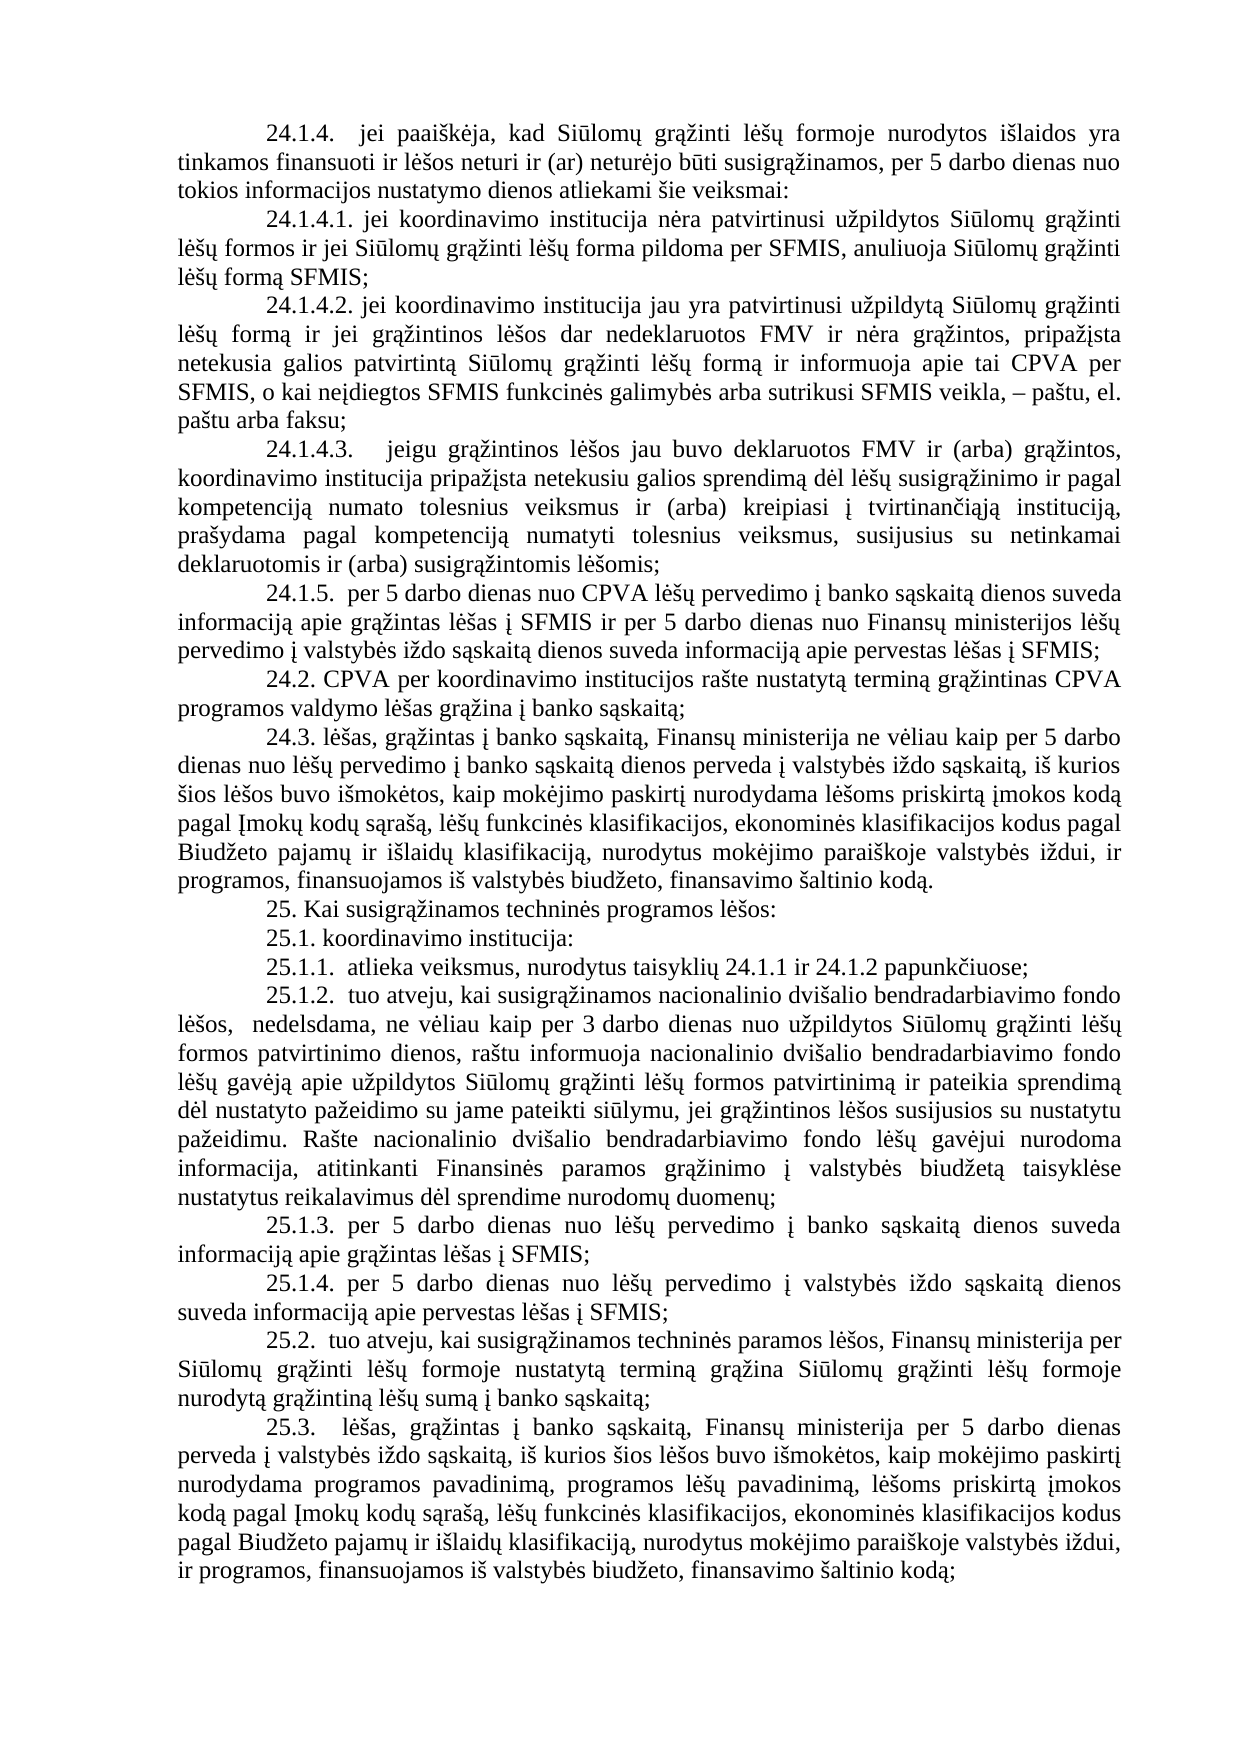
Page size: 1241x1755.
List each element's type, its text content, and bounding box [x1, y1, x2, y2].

text 25.1.4. per 5 darbo dienas nuo lėšų pervedimo į valstybės iždo sąskaitą dienos suveda informaciją apie pervestas lėšas į SFMIS; [177, 1268, 1122, 1326]
text 24.1.4.2. jei koordinavimo institucija jau yra patvirtinusi užpildytą Siūlomų grąžinti lėšų formą ir jei grąžintinos lėšos dar nedeklaruotos FMV ir nėra grąžintos, pripažįsta netekusia galios patvirtintą Siūlomų grąžinti lėšų formą ir informuoja apie tai CPVA per SFMIS, o kai neįdiegtos SFMIS funkcinės galimybės arba sutrikusi SFMIS veikla, – paštu, el. paštu arba faksu; [177, 291, 1122, 434]
text 25.1.3. per 5 darbo dienas nuo lėšų pervedimo į banko sąskaitą dienos suveda informaciją apie grąžintas lėšas į SFMIS; [177, 1211, 1122, 1268]
text 24.1.4.3. jeigu grąžintinos lėšos jau buvo deklaruotos FMV ir (arba) grąžintos, koordinavimo institucija pripažįsta netekusiu galios sprendimą dėl lėšų susigrąžinimo ir pagal kompetenciją numato tolesnius veiksmus ir (arba) kreipiasi į tvirtinančiąją instituciją, prašydama pagal kompetenciją numatyti tolesnius veiksmus, susijusius su netinkamai deklaruotomis ir (arba) susigrąžintomis lėšomis; [177, 434, 1122, 578]
text 24.1.4.1. jei koordinavimo institucija nėra patvirtinusi užpildytos Siūlomų grąžinti lėšų formos ir jei Siūlomų grąžinti lėšų forma pildoma per SFMIS, anuliuoja Siūlomų grąžinti lėšų formą SFMIS; [177, 204, 1122, 291]
text 24.3. lėšas, grąžintas į banko sąskaitą, Finansų ministerija ne vėliau kaip per 5 darbo dienas nuo lėšų pervedimo į banko sąskaitą dienos perveda į valstybės iždo sąskaitą, iš kurios šios lėšos buvo išmokėtos, kaip mokėjimo paskirtį nurodydama lėšoms priskirtą įmokos kodą pagal Įmokų kodų sąrašą, lėšų funkcinės klasifikacijos, ekonominės klasifikacijos kodus pagal Biudžeto pajamų ir išlaidų klasifikaciją, nurodytus mokėjimo paraiškoje valstybės iždui, ir programos, finansuojamos iš valstybės biudžeto, finansavimo šaltinio kodą. [177, 722, 1122, 894]
text 25.2. tuo atveju, kai susigrąžinamos techninės paramos lėšos, Finansų ministerija per Siūlomų grąžinti lėšų formoje nustatytą terminą grąžina Siūlomų grąžinti lėšų formoje nurodytą grąžintiną lėšų sumą į banko sąskaitą; [177, 1326, 1122, 1412]
text 24.1.5. per 5 darbo dienas nuo CPVA lėšų pervedimo į banko sąskaitą dienos suveda informaciją apie grąžintas lėšas į SFMIS ir per 5 darbo dienas nuo Finansų ministerijos lėšų pervedimo į valstybės iždo sąskaitą dienos suveda informaciją apie pervestas lėšas į SFMIS; [177, 578, 1122, 664]
text 25.1. koordinavimo institucija: [177, 923, 1122, 952]
text 25.1.2. tuo atveju, kai susigrąžinamos nacionalinio dvišalio bendradarbiavimo fondo lėšos, nedelsdama, ne vėliau kaip per 3 darbo dienas nuo užpildytos Siūlomų grąžinti lėšų formos patvirtinimo dienos, raštu informuoja nacionalinio dvišalio bendradarbiavimo fondo lėšų gavėją apie užpildytos Siūlomų grąžinti lėšų formos patvirtinimą ir pateikia sprendimą dėl nustatyto pažeidimo su jame pateikti siūlymu, jei grąžintinos lėšos susijusios su nustatytu pažeidimu. Rašte nacionalinio dvišalio bendradarbiavimo fondo lėšų gavėjui nurodoma informacija, atitinkanti Finansinės paramos grąžinimo į valstybės biudžetą taisyklėse nustatytus reikalavimus dėl sprendime nurodomų duomenų; [177, 981, 1122, 1211]
text 24.2. CPVA per koordinavimo institucijos rašte nustatytą terminą grąžintinas CPVA programos valdymo lėšas grąžina į banko sąskaitą; [177, 664, 1122, 722]
text 25. Kai susigrąžinamos techninės programos lėšos: [266, 894, 1122, 923]
text 25.3. lėšas, grąžintas į banko sąskaitą, Finansų ministerija per 5 darbo dienas perveda į valstybės iždo sąskaitą, iš kurios šios lėšos buvo išmokėtos, kaip mokėjimo paskirtį nurodydama programos pavadinimą, programos lėšų pavadinimą, lėšoms priskirtą įmokos kodą pagal Įmokų kodų sąrašą, lėšų funkcinės klasifikacijos, ekonominės klasifikacijos kodus pagal Biudžeto pajamų ir išlaidų klasifikaciją, nurodytus mokėjimo paraiškoje valstybės iždui, ir programos, finansuojamos iš valstybės biudžeto, finansavimo šaltinio kodą; [177, 1412, 1122, 1584]
text 24.1.4. jei paaiškėja, kad Siūlomų grąžinti lėšų formoje nurodytos išlaidos yra tinkamos finansuoti ir lėšos neturi ir (ar) neturėjo būti susigrąžinamos, per 5 darbo dienas nuo tokios informacijos nustatymo dienos atliekami šie veiksmai: [177, 118, 1122, 204]
text 25.1.1. atlieka veiksmus, nurodytus taisyklių 24.1.1 ir 24.1.2 papunkčiuose; [177, 952, 1122, 981]
